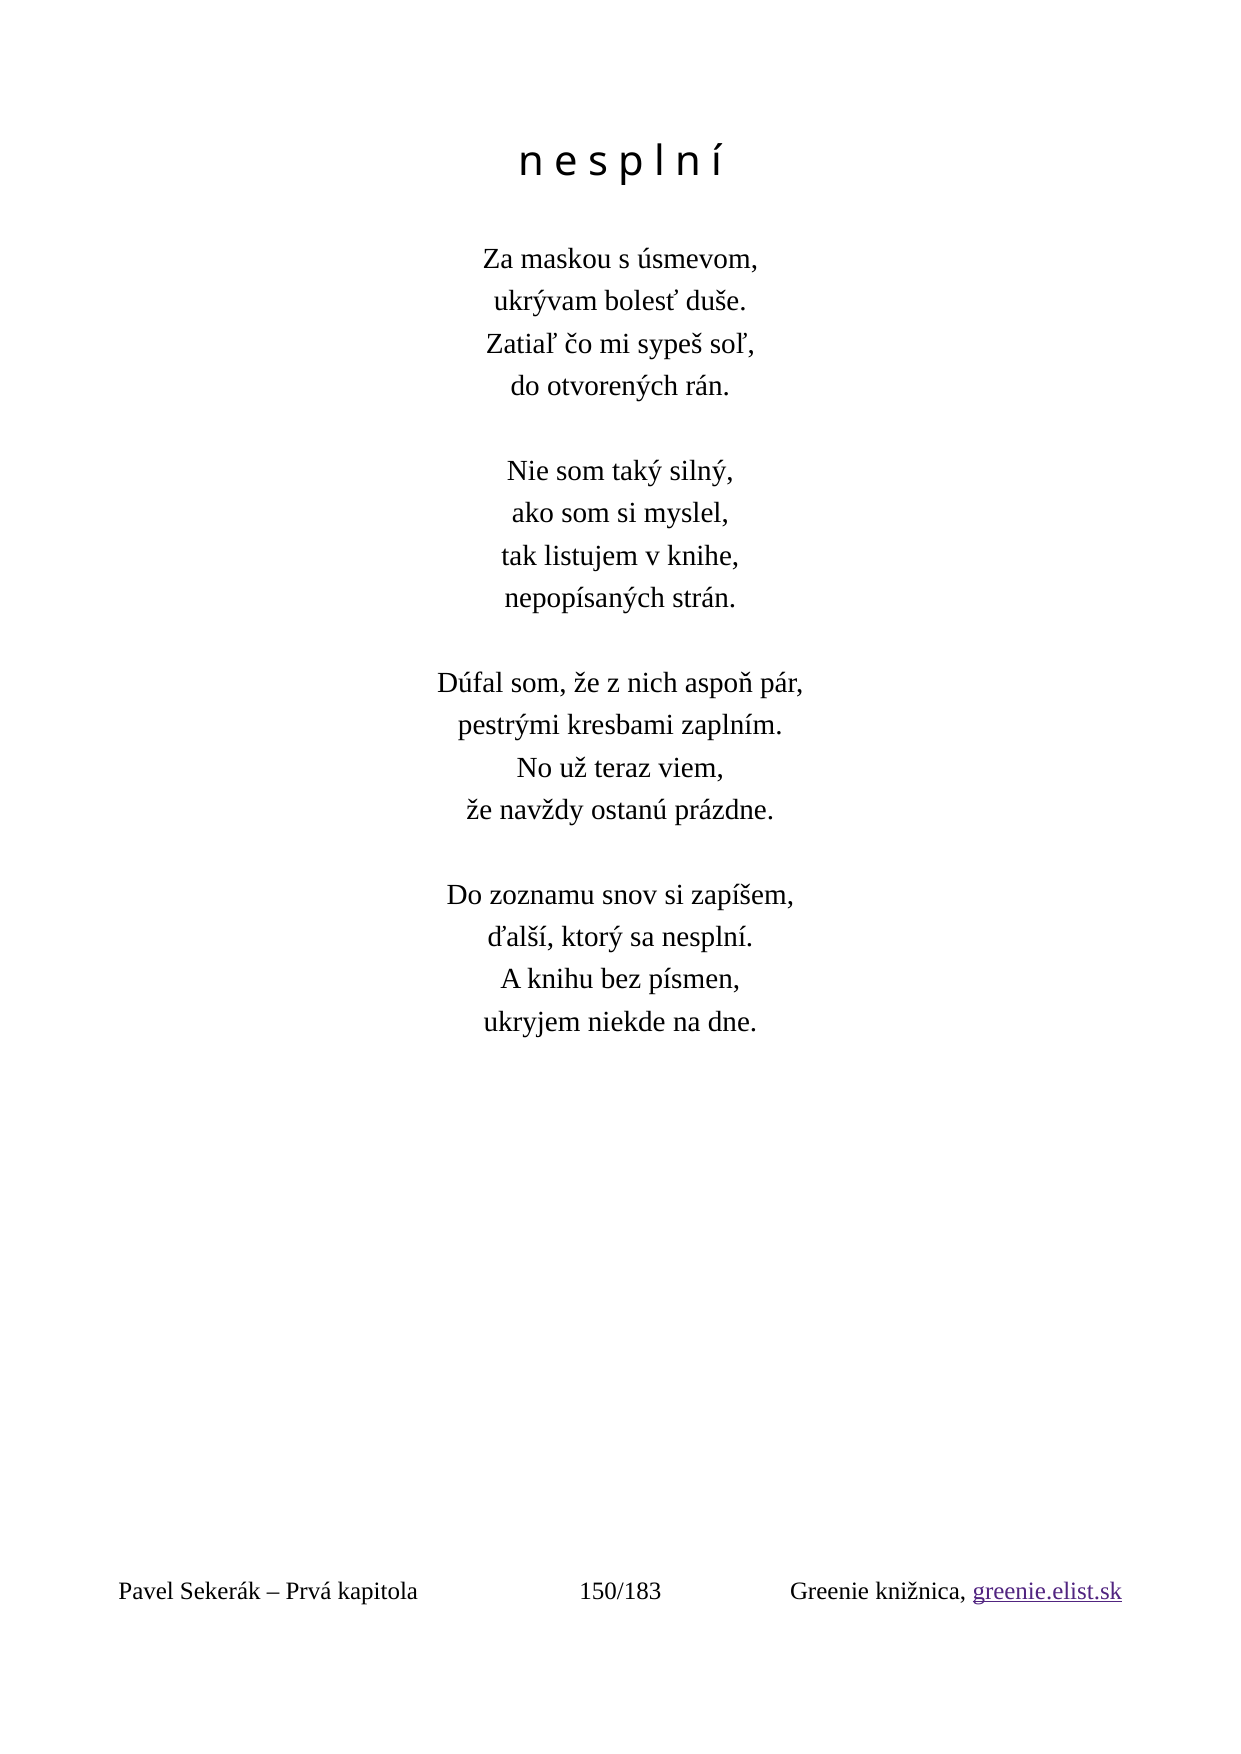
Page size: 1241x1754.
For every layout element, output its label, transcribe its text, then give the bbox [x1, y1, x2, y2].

text Dúfal som, že z nich aspoň pár, [106, 665, 1134, 698]
text že navždy ostanú prázdne. [106, 792, 1134, 826]
text Zatiaľ čo mi sypeš soľ, [106, 326, 1134, 359]
text Do zoznamu snov si zapíšem, [106, 877, 1134, 910]
text ukrývam bolesť duše. [106, 283, 1134, 317]
text ďalší, ktorý sa nesplní. [106, 919, 1134, 953]
text ukryjem niekde na dne. [106, 1004, 1134, 1038]
text nepopísaných strán. [106, 580, 1134, 614]
text tak listujem v knihe, [106, 538, 1134, 571]
text pestrými kresbami zaplním. [106, 707, 1134, 741]
text No už teraz viem, [106, 750, 1134, 783]
text Nie som taký silný, [106, 453, 1134, 486]
subtitle nesplní [106, 131, 1134, 188]
text Za maskou s úsmevom, [106, 241, 1134, 274]
text do otvorených rán. [106, 368, 1134, 402]
text ako som si myslel, [106, 495, 1134, 529]
text A knihu bez písmen, [106, 962, 1134, 995]
